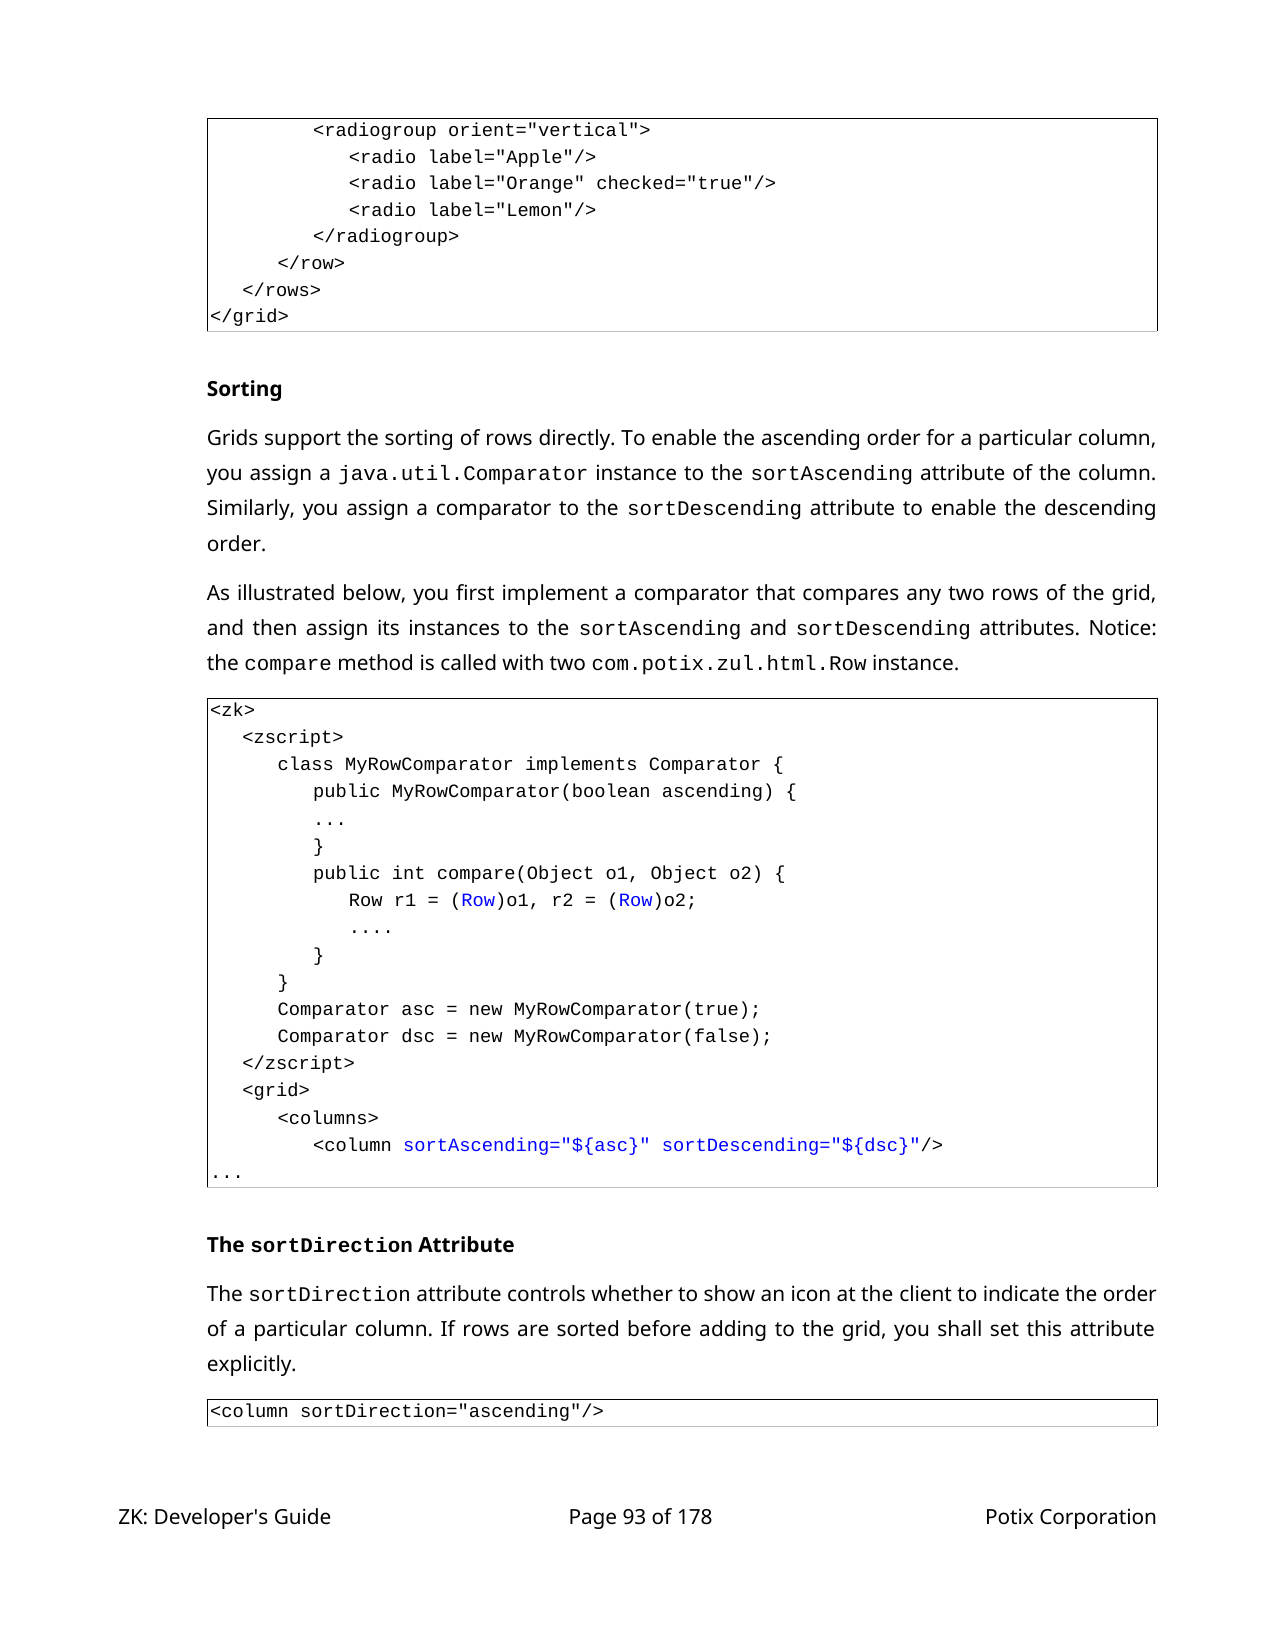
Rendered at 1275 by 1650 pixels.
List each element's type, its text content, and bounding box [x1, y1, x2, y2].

text ... [208, 1160, 1157, 1187]
text class MyRowComparator implements Comparator { [208, 752, 1157, 776]
subtitle The sortDirection Attribute [207, 1230, 1157, 1258]
text public int compare(Object o1, Object o2) { [208, 861, 1157, 885]
text <radiogroup orient="vertical"> <radio label="Apple"/> <radio label="Orange" checked="true"/> <radio label="Lemon"/> </radiogroup> </row> </rows> </grid> [208, 119, 1157, 331]
text } [208, 834, 1157, 858]
text Grids support the sorting of rows directly. To enable the ascending order for a particular column, you assign a java.util.Comparator instance to the sortAscending attribute of the column. Similarly, you assign a comparator to the sortDescending attribute to enable the descending order. [207, 423, 1157, 557]
text <zk> [208, 699, 1157, 722]
subtitle Sorting [207, 374, 1157, 402]
text <columns> [208, 1106, 1157, 1130]
text <column sortAscending="${asc}" sortDescending="${dsc}"/> [208, 1133, 1157, 1157]
text } [208, 969, 1157, 994]
text <grid> [208, 1078, 1157, 1103]
text <column sortDirection="ascending"/> [208, 1400, 1157, 1426]
text Comparator dsc = new MyRowComparator(false); [208, 1024, 1157, 1048]
text Row r1 = (Row)o1, r2 = (Row)o2; [208, 888, 1157, 912]
text ... [208, 806, 1157, 831]
text <zscript> [208, 725, 1157, 749]
text public MyRowComparator(boolean ascending) { [208, 779, 1157, 803]
text .... [208, 915, 1157, 939]
text } [208, 942, 1157, 967]
text Comparator asc = new MyRowComparator(true); [208, 997, 1157, 1021]
text </zscript> [208, 1051, 1157, 1075]
text The sortDirection attribute controls whether to show an icon at the client to indicate the order of a particular column. If rows are sorted before adding to the grid, you shall set this attribute explicitly. [207, 1279, 1157, 1378]
text As illustrated below, you first implement a comparator that compares any two rows of the grid, and then assign its instances to the sortAscending and sortDescending attributes. Notice: the compare method is called with two com.potix.zul.html.Row instance. [207, 578, 1157, 677]
